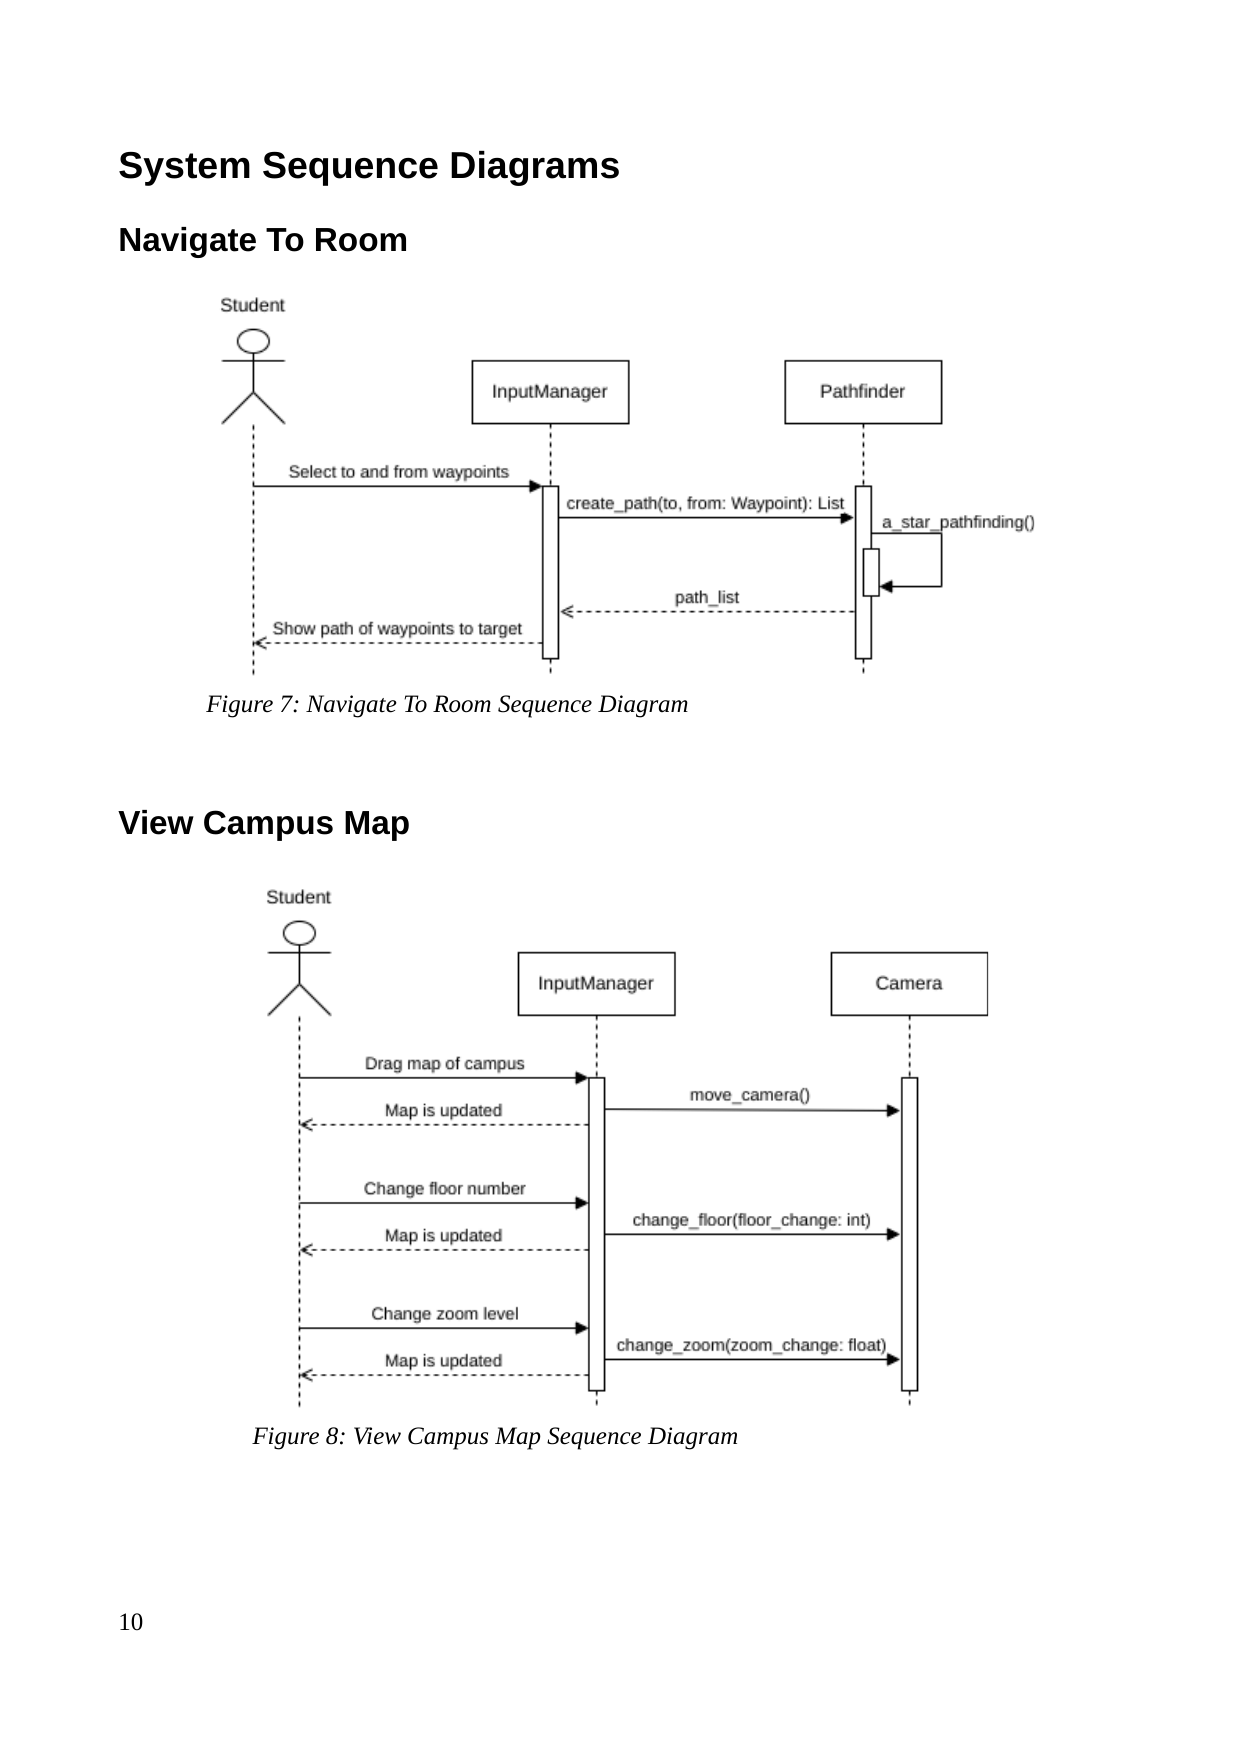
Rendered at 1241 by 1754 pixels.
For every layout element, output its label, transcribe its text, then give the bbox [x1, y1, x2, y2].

text Figure 7: Navigate To Room Sequence Diagram [206, 677, 1034, 718]
picture [252, 874, 989, 1409]
subtitle View Campus Map [118, 803, 1122, 842]
picture [206, 283, 1035, 677]
text Figure 8: View Campus Map Sequence Diagram [252, 1409, 988, 1450]
subtitle System Sequence Diagrams [118, 143, 1122, 186]
subtitle Navigate To Room [118, 219, 1122, 258]
